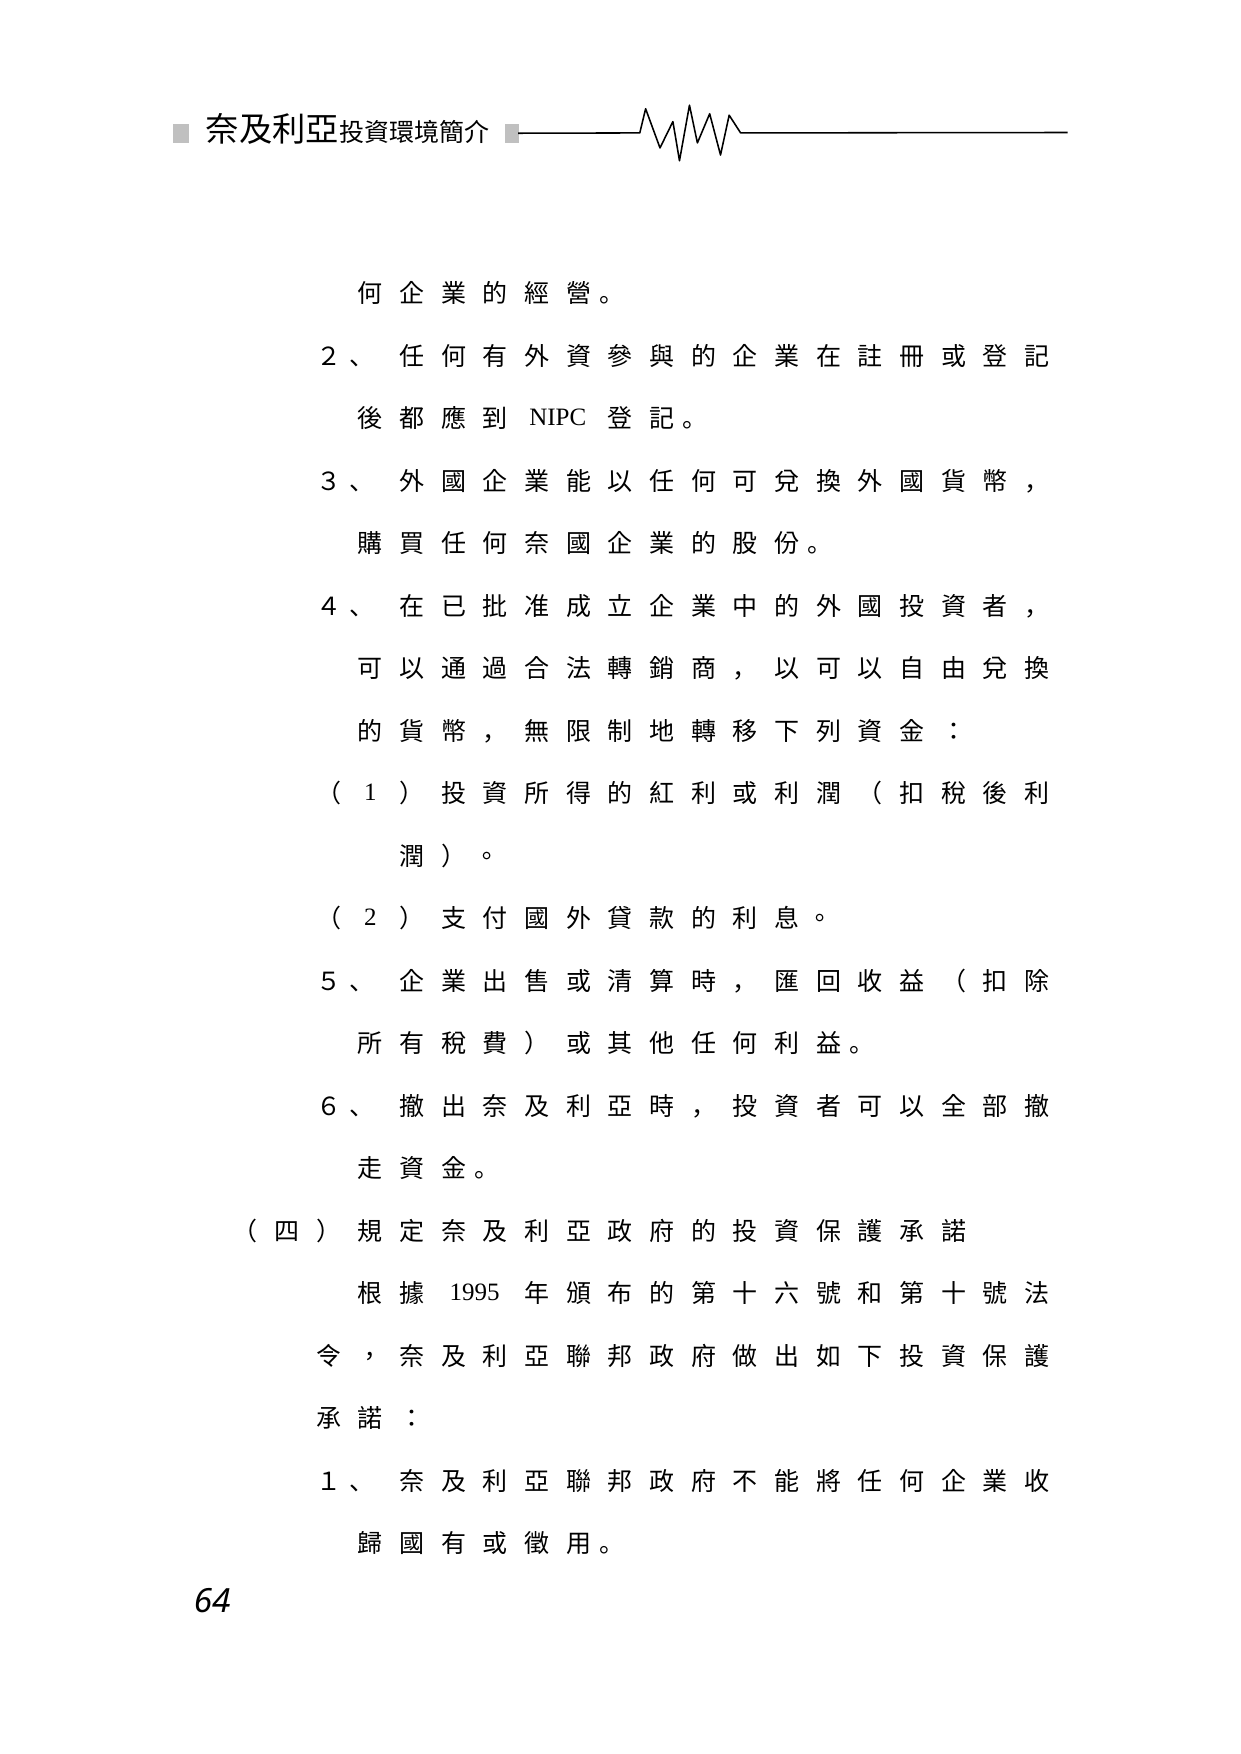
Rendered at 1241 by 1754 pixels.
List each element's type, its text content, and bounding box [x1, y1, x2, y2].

text 何企業的經營。 [281, 250, 1058, 313]
text ３、外國企業能以任何可兌換外國貨幣，購買任何奈國企業的股份。 [281, 438, 1058, 563]
text ２、任何有外資參與的企業在註冊或登記後都應到NIPC登記。 [281, 313, 1058, 438]
text ４、在已批准成立企業中的外國投資者，可以通過合法轉銷商，以可以自由兌換的貨幣，無限制地轉移下列資金： [281, 563, 1058, 750]
text ５、企業出售或清算時，匯回收益（扣除所有稅費）或其他任何利益。 [281, 938, 1058, 1063]
text （四）規定奈及利亞政府的投資保護承諾 [207, 1188, 1058, 1250]
text １、奈及利亞聯邦政府不能將任何企業收歸國有或徵用。 [281, 1438, 1058, 1563]
text （2）支付國外貸款的利息。 [306, 875, 1058, 938]
text ６、撤出奈及利亞時，投資者可以全部撤走資金。 [281, 1063, 1058, 1188]
text 根據1995年頒布的第十六號和第十號法令，奈及利亞聯邦政府做出如下投資保護承諾： [281, 1250, 1058, 1438]
text （1）投資所得的紅利或利潤（扣稅後利潤）。 [306, 750, 1058, 875]
